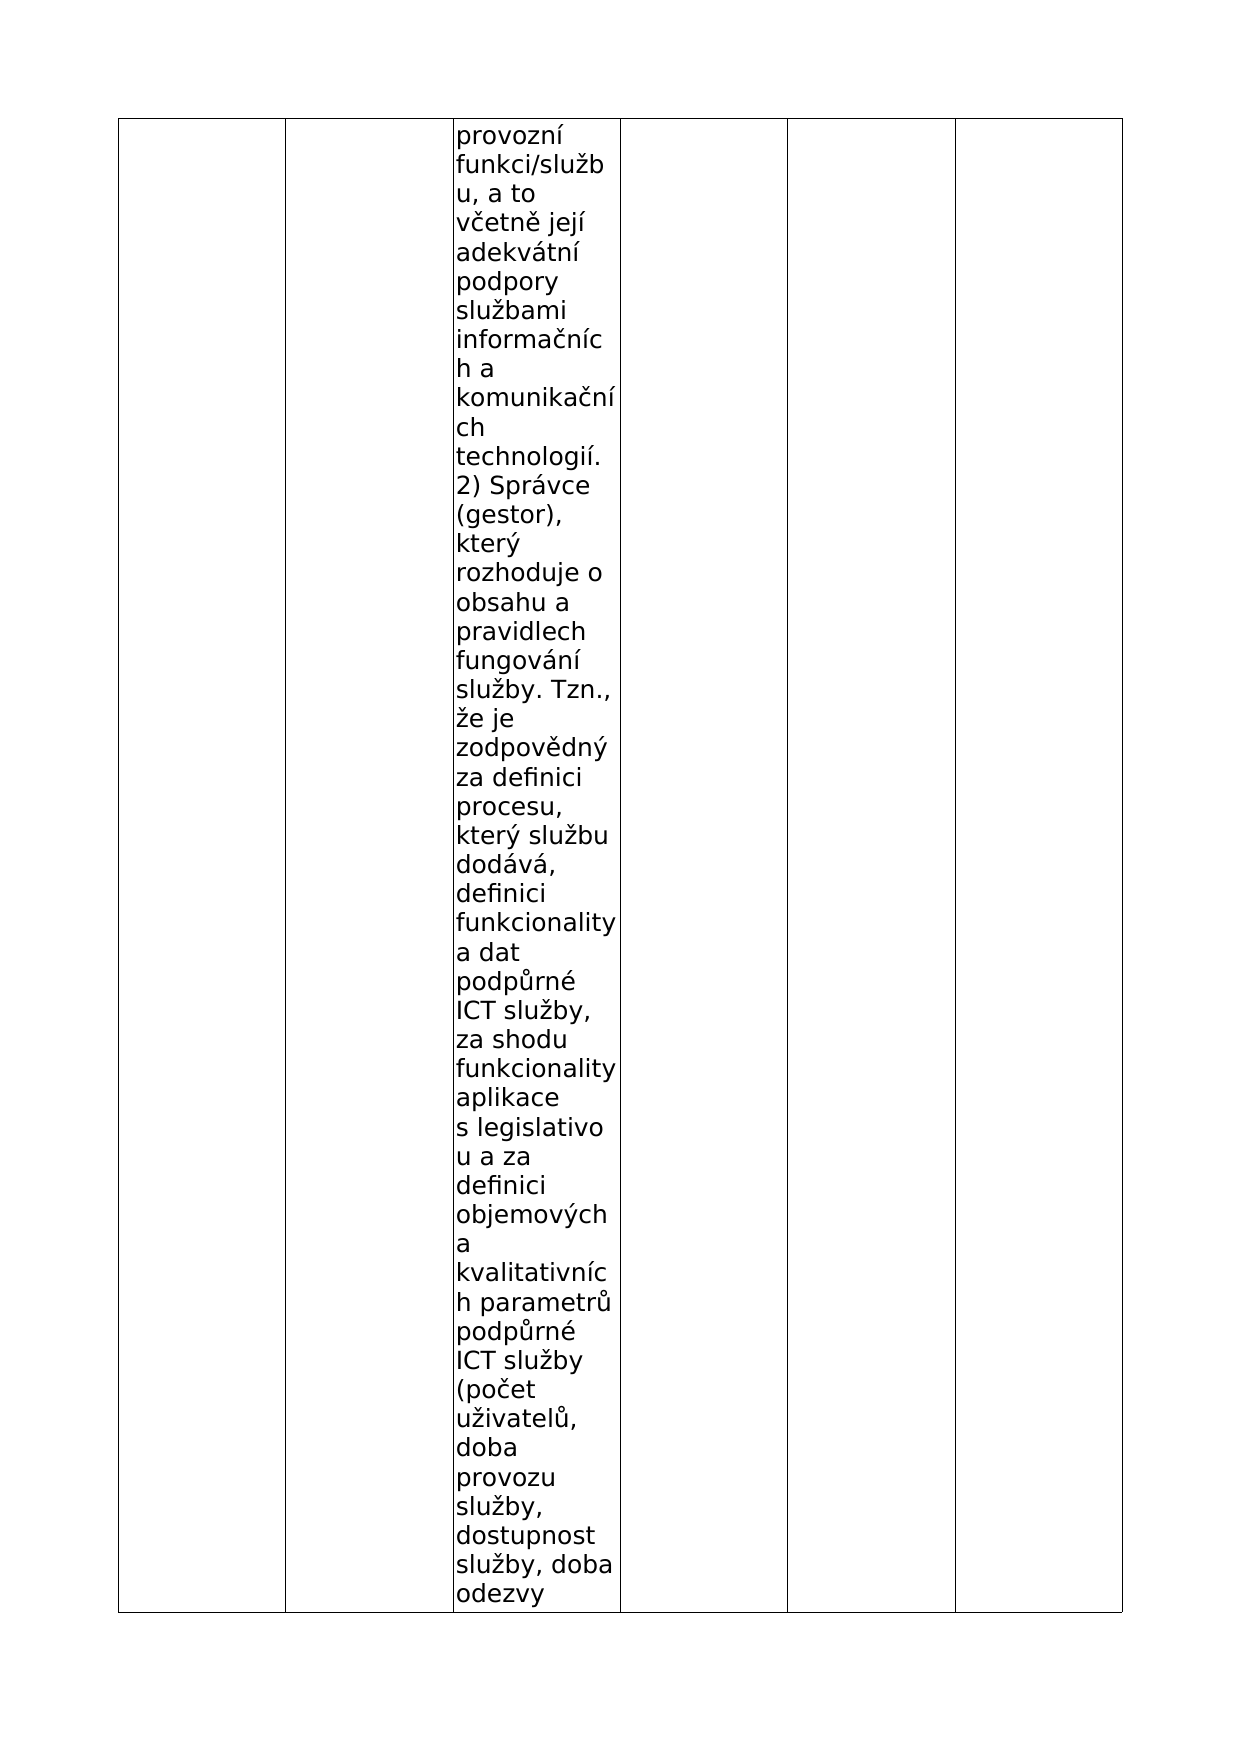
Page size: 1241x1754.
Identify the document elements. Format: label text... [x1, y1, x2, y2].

table_cell [788, 119, 955, 1612]
table_cell [621, 119, 787, 1612]
table_cell provozní funkci/službu, a to včetně její adekvátní podpory službami informačních a komunikačních technologií. 2) Správce (gestor), který rozhoduje o obsahu a pravidlech fungování služby. Tzn., že je zodpovědný za definici procesu, který službu dodává, definici funkcionality a dat podpůrné ICT služby, za shodu funkcionality aplikace s legislativou a za definici objemových a kvalitativních parametrů podpůrné ICT služby (počet uživatelů, doba provozu služby, dostupnost služby, doba odezvy [454, 119, 620, 1612]
table_cell [119, 119, 285, 1612]
table_cell [286, 119, 453, 1612]
table_cell [956, 119, 1122, 1612]
